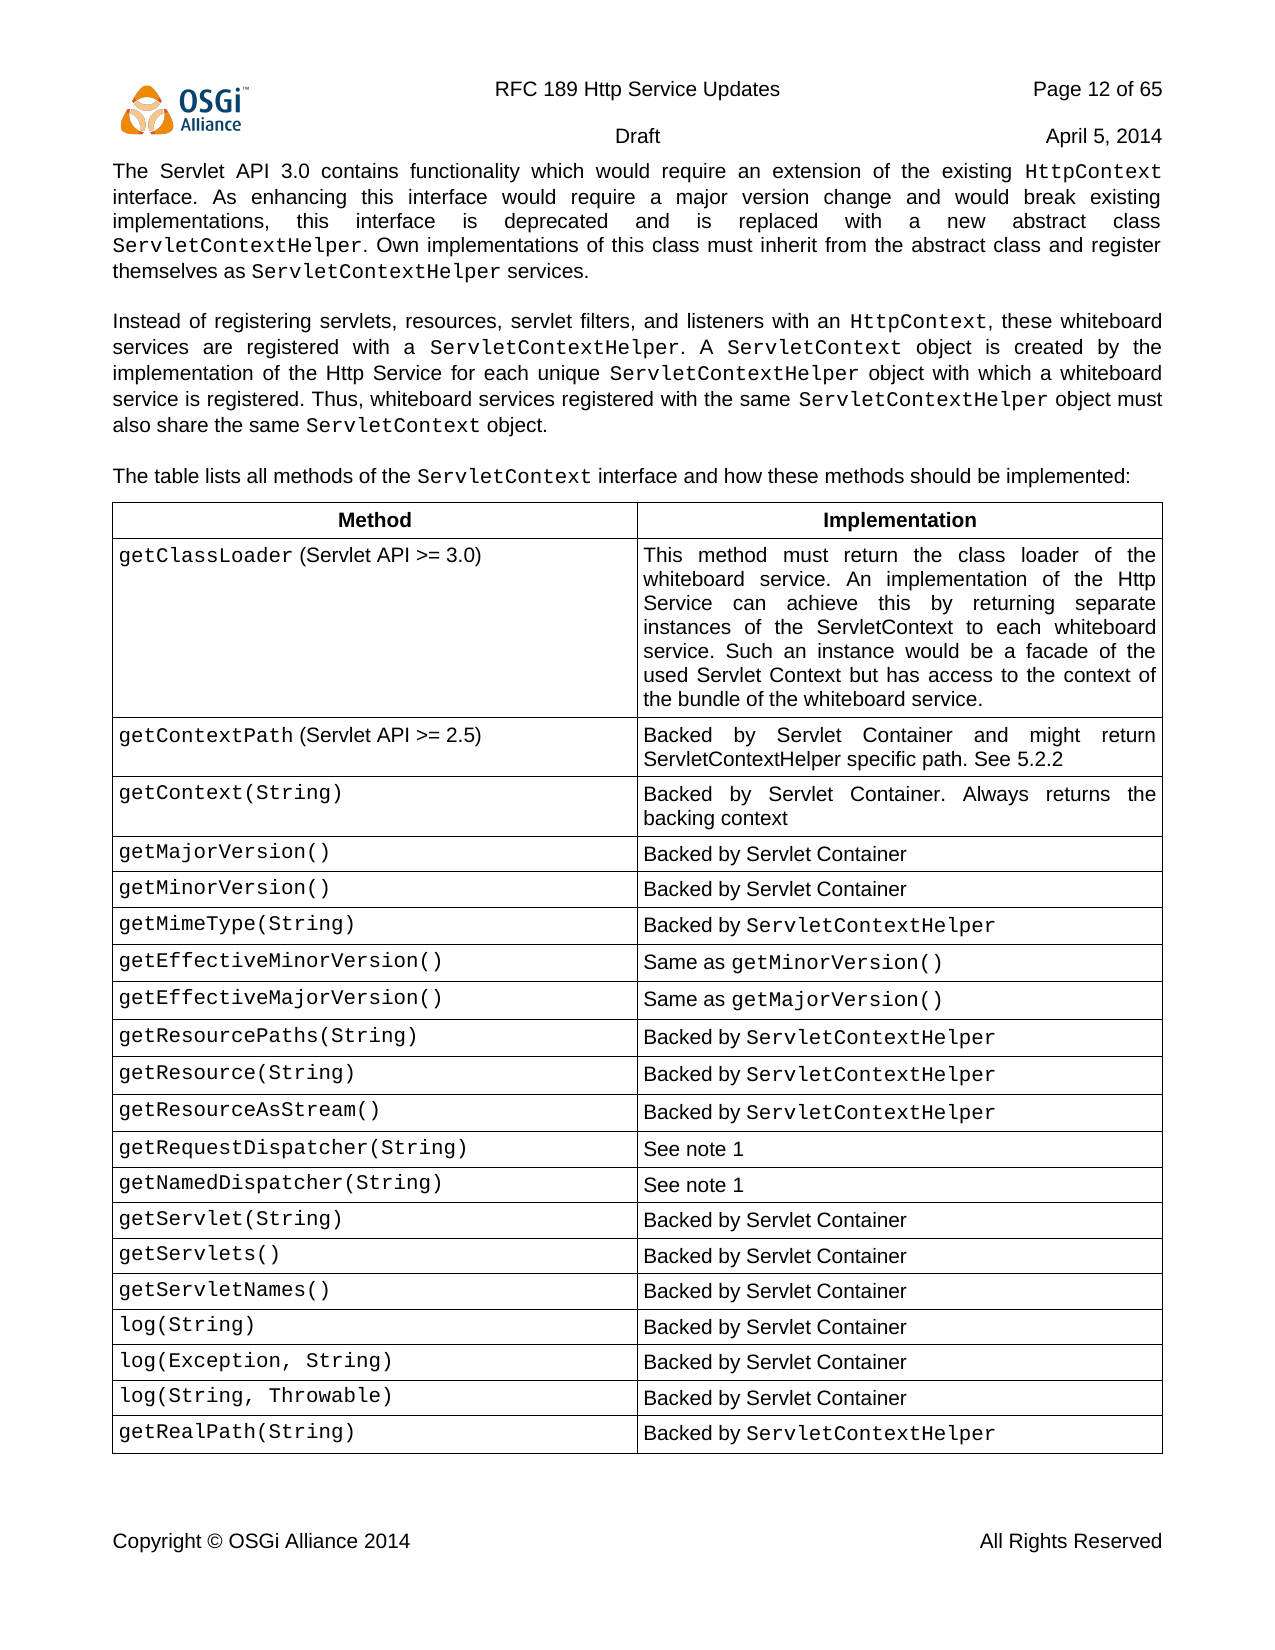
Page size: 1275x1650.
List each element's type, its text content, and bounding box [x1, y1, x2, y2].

table_cell getEffectiveMajorVersion() [113, 982, 637, 1019]
table_cell getResourceAsStream() [113, 1095, 637, 1131]
table_cell Backed by Servlet Container [638, 1381, 1162, 1415]
table_cell getMimeType(String) [113, 908, 637, 944]
table_cell Backed by Servlet Container [638, 837, 1162, 871]
table_header Method [113, 503, 637, 537]
table_cell getNamedDispatcher(String) [113, 1168, 637, 1202]
table_cell Backed by ServletContextHelper [638, 1020, 1162, 1056]
table_cell Backed by Servlet Container and might return ServletContextHelper specific path. See [638, 718, 1162, 776]
table_cell getContext(String) [113, 777, 637, 836]
table_cell getRealPath(String) [113, 1416, 637, 1453]
table_cell getServlets() [113, 1239, 637, 1273]
table_cell log(Exception, String) [113, 1345, 637, 1380]
table_cell getResourcePaths(String) [113, 1020, 637, 1056]
table_cell See note 1. [638, 1168, 1162, 1202]
table_cell Backed by Servlet Container [638, 1274, 1162, 1309]
table_cell getContextPath (Servlet API >= 2.5) [113, 718, 637, 776]
table_cell getRequestDispatcher(String) [113, 1132, 637, 1167]
table_cell getResource(String) [113, 1057, 637, 1094]
table_cell getServletNames() [113, 1274, 637, 1309]
table_cell Same as getMajorVersion() [638, 982, 1162, 1019]
table_cell Backed by ServletContextHelper [638, 1095, 1162, 1131]
table_cell log(String, Throwable) [113, 1381, 637, 1415]
picture [113, 78, 257, 142]
table_cell Backed by Servlet Container [638, 1203, 1162, 1238]
table_cell Backed by Servlet Container. Always returns the backing context [638, 777, 1162, 836]
text Instead of registering servlets, resources, servlet filters, and listeners with an HttpContext, these whiteboard services are registered with a ServletContextHelper. A ServletContext object is created by the implementation of the Http Service for each unique ServletContextHelper object with which a whiteboard service is registered. Thus, whiteboard services registered with the same ServletContextHelper object must also share the same ServletContext object. [112, 309, 1162, 438]
table_cell log(String) [113, 1310, 637, 1344]
table_cell Same as getMinorVersion() [638, 945, 1162, 981]
table_cell Backed by Servlet Container [638, 1310, 1162, 1344]
text The Servlet API 3.0 contains functionality which would require an extension of the existing HttpContext interface. As enhancing this interface would require a major version change and would break existing implementations, this interface is deprecated and is replaced with a new abstract class ServletContextHelper. Own implementations of this class must inherit from the abstract class and register themselves as ServletContextHelper services. [112, 159, 1162, 284]
table_header Implementation [638, 503, 1162, 537]
table_cell getServlet(String) [113, 1203, 637, 1238]
table_cell Backed by Servlet Container [638, 872, 1162, 907]
text The table lists all methods of the ServletContext interface and how these methods should be implemented: [112, 463, 1162, 489]
table_cell getMajorVersion() [113, 837, 637, 871]
table_cell getMinorVersion() [113, 872, 637, 907]
table_cell Backed by Servlet Container [638, 1345, 1162, 1380]
table_cell This method must return the class loader of the whiteboard service. An implementation of the Http Service can achieve this by returning separate instances of the ServletContext to each whiteboard service. Such an instance would be a facade of the used Servlet Context but has access to the context of the bundle of the whiteboard service. [638, 539, 1162, 717]
table_cell Backed by Servlet Container [638, 1239, 1162, 1273]
table_cell See note 1. [638, 1132, 1162, 1167]
table_cell Backed by ServletContextHelper [638, 1057, 1162, 1094]
table_cell getClassLoader (Servlet API >= 3.0) [113, 539, 637, 717]
table_cell Backed by ServletContextHelper [638, 908, 1162, 944]
table_cell getEffectiveMinorVersion() [113, 945, 637, 981]
table_cell Backed by ServletContextHelper [638, 1416, 1162, 1453]
